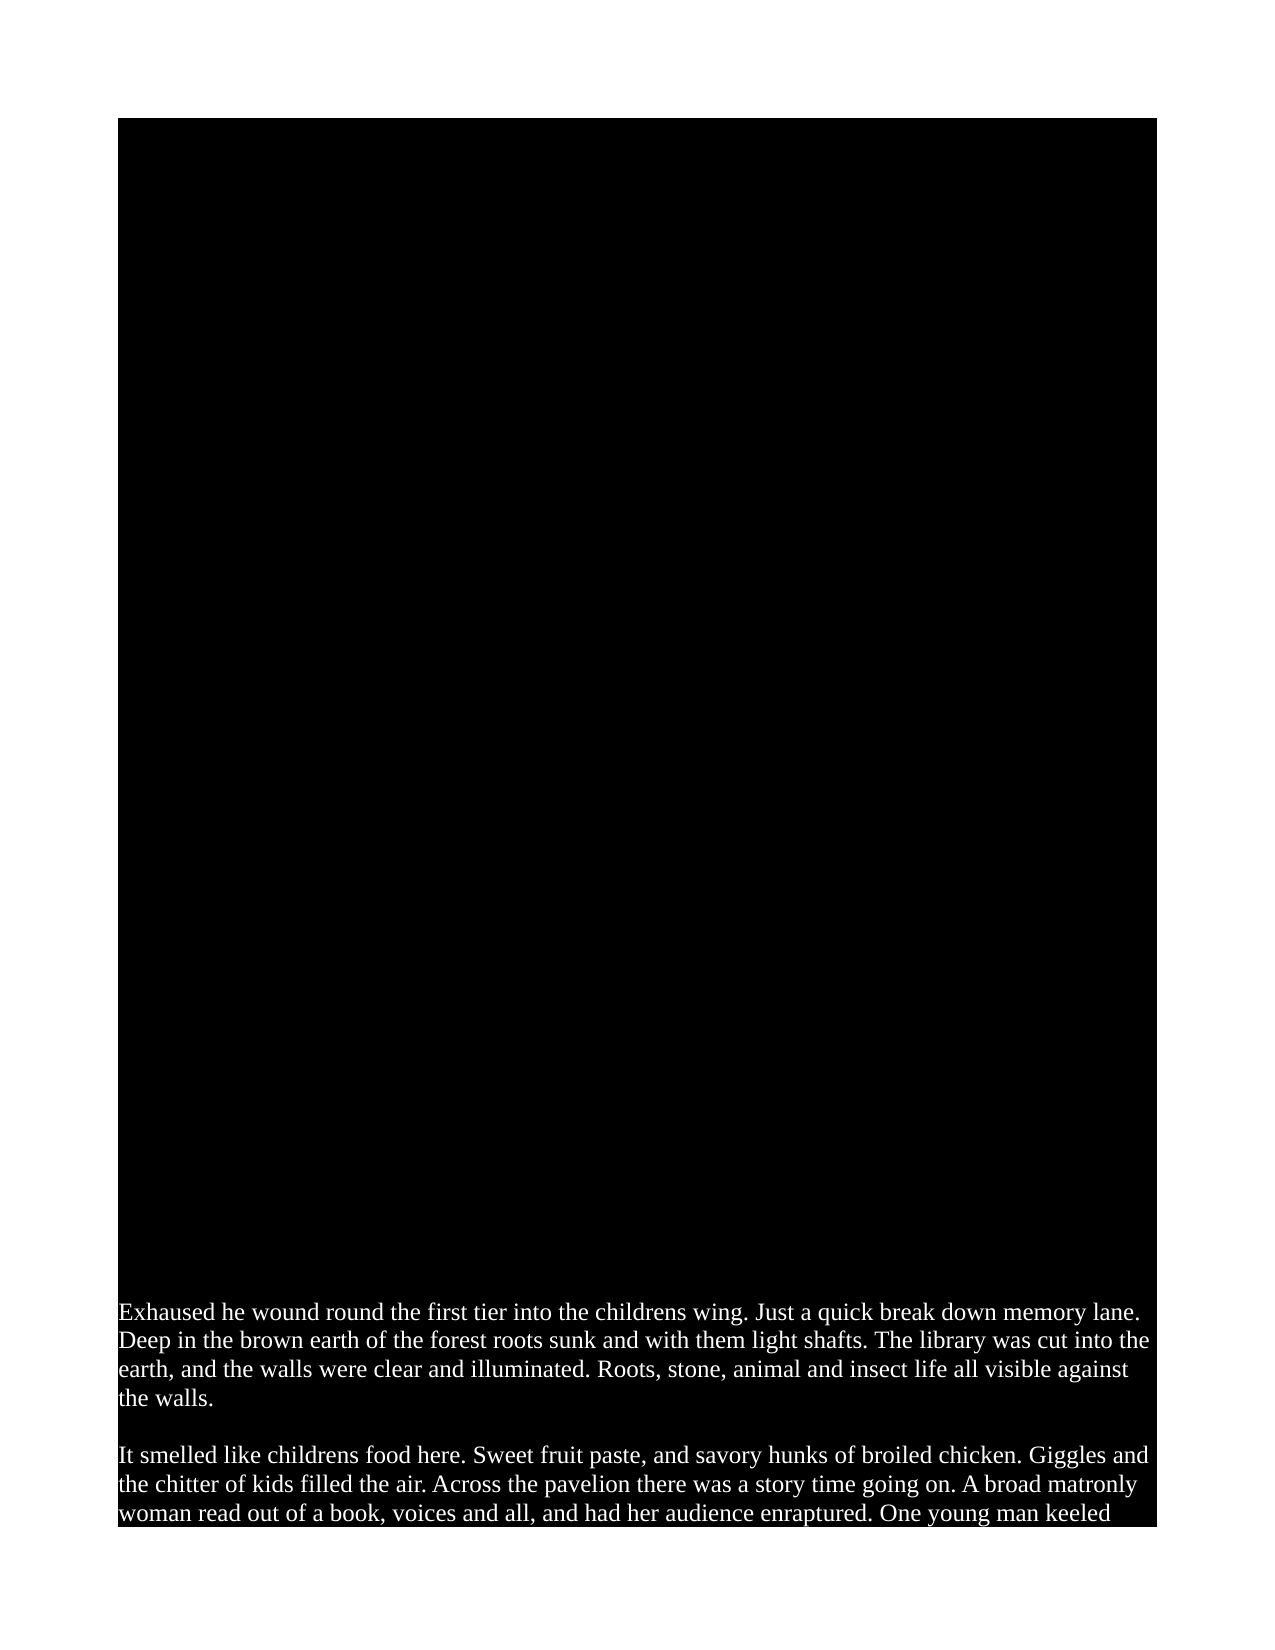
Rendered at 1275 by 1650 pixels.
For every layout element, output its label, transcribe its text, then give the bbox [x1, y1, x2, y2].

text Exhaused he wound round the first tier into the childrens wing. Just a quick break down memory lane. Deep in the brown earth of the forest roots sunk and with them light shafts. The library was cut into the earth, and the walls were clear and illuminated. Roots, stone, animal and insect life all visible against the walls. [118, 1297, 1157, 1412]
text [118, 118, 1157, 147]
text It smelled like childrens food here. Sweet fruit paste, and savory hunks of broiled chicken. Giggles and the chitter of kids filled the air. Across the pavelion there was a story time going on. A broad matronly woman read out of a book, voices and all, and had her audience enraptured. One young man keeled [118, 1441, 1157, 1527]
